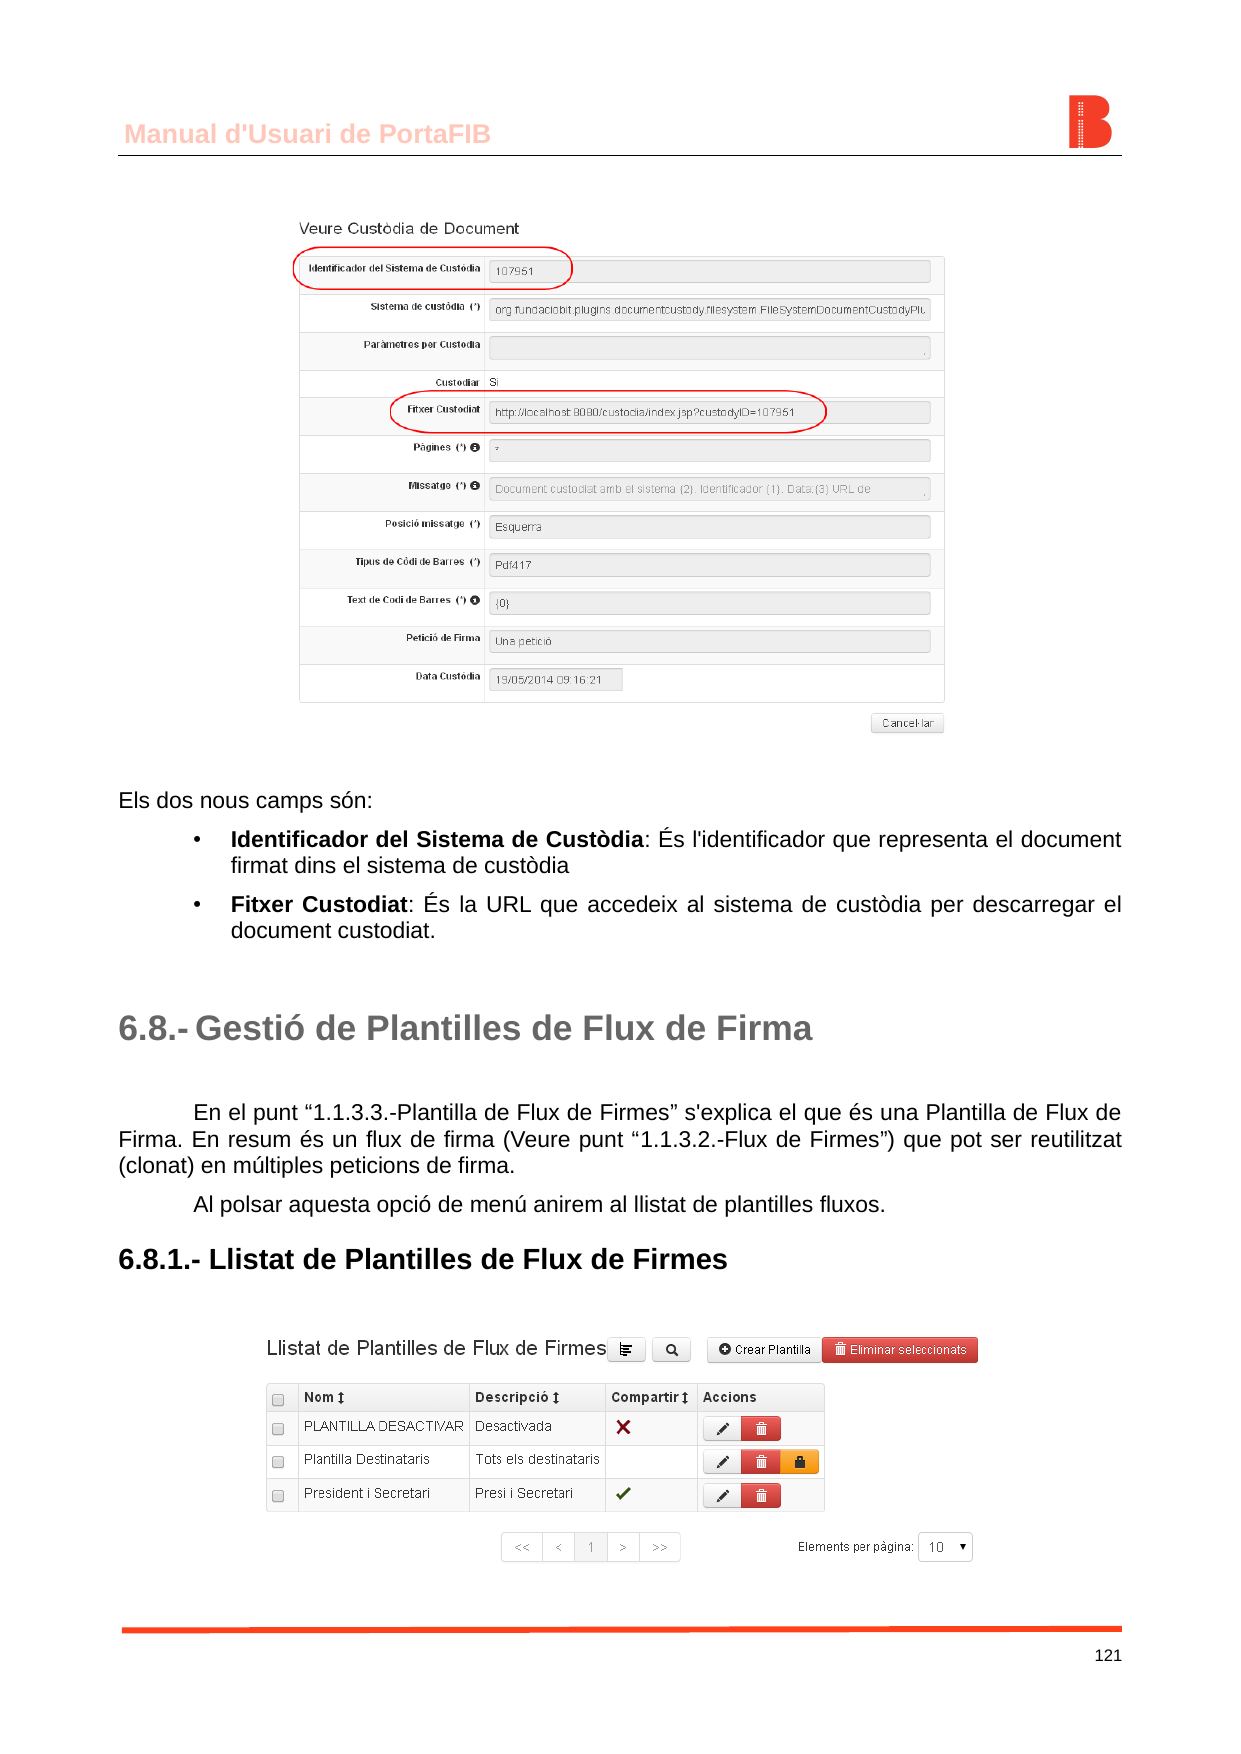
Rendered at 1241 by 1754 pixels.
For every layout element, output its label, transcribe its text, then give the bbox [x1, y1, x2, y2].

subtitle Llistat de Plantilles de Flux de Firmes [118, 1242, 1122, 1276]
picture [259, 1327, 981, 1573]
list Identificador del Sistema de Custòdia: És l'identificador que representa el document firmat dins el sistema de custòdia [193, 826, 1122, 878]
text En el punt “1.1.3.3.-Plantilla de Flux de Firmes” s'explica el que és una Plantilla de Flux de Firma. En resum és un flux de firma (Veure punt “1.1.3.2.-Flux de Firmes”) que pot ser reutilitzat (clonat) en múltiples peticions de firma. [118, 1099, 1122, 1178]
subtitle Gestió de Plantilles de Flux de Firma [118, 1007, 1122, 1048]
picture [1063, 94, 1117, 150]
picture [292, 215, 948, 736]
list Fitxer Custodiat: És la URL que accedeix al sistema de custòdia per descarregar el document custodiat. [193, 891, 1122, 943]
text Els dos nous camps són: [118, 787, 1122, 813]
text Al polsar aquesta opció de menú anirem al llistat de plantilles fluxos. [118, 1191, 1122, 1217]
